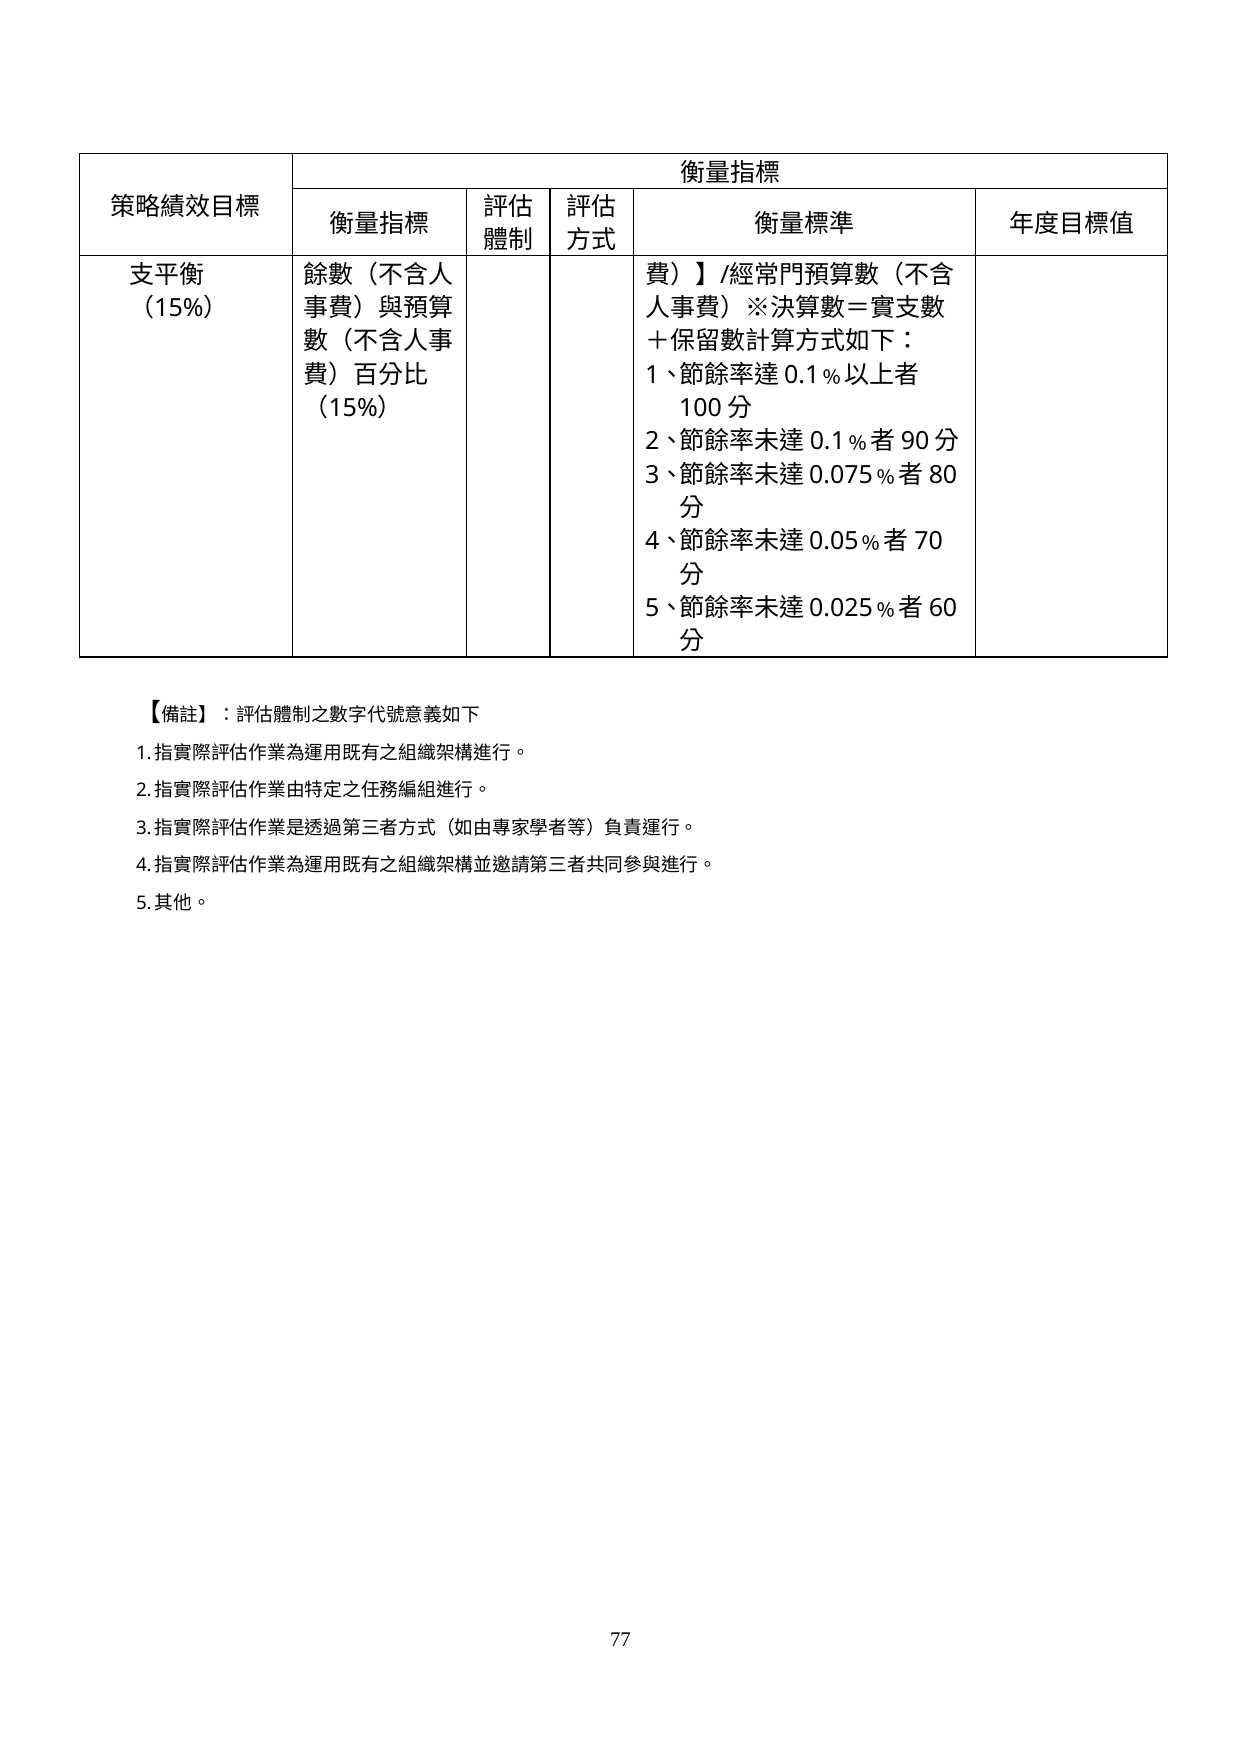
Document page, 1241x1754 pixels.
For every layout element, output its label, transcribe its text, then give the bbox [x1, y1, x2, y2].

table_cell 衡量標準 [634, 189, 975, 255]
table_cell [976, 256, 1167, 656]
list 指實際評估作業由特定之任務編組進行。 [136, 770, 1104, 803]
table_cell 評估體制 [467, 189, 549, 255]
table_header 策略績效目標 [80, 154, 292, 255]
table_cell 衡量指標 [293, 189, 466, 255]
list 指實際評估作業為運用既有之組織架構進行。 [136, 732, 1104, 766]
table_cell 評估方式 [551, 189, 633, 255]
list 指實際評估作業是透過第三者方式（如由專家學者等）負責運行。 [136, 807, 1104, 841]
table_header 衡量指標 [293, 154, 1167, 188]
table_cell [467, 256, 549, 656]
list 其他。 [136, 882, 1104, 916]
table_cell 年度目標值 [976, 189, 1167, 255]
list 指實際評估作業為運用既有之組織架構並邀請第三者共同參與進行。 [136, 845, 1104, 878]
table_cell 餘數（不含人事費）與預算數（不含人事費）百分比 （15%） [293, 256, 466, 656]
table_cell 費）】/經常門預算數（不含人事費）※決算數＝實支數＋保留數計算方式如下： 1、 節餘率達0.1﹪以上者100分 2、 節餘率未達 0.1﹪者 90分 3、 節餘率未達0.075﹪者 80分 4、 節餘率未達0.05﹪者 70分 5、 節餘率未達0.025﹪者 60分 [634, 256, 975, 656]
table_cell [551, 256, 633, 656]
text 【備註】：評估體制之數字代號意義如下 [136, 695, 1104, 728]
table_cell 支平衡 （15%） [80, 256, 292, 656]
